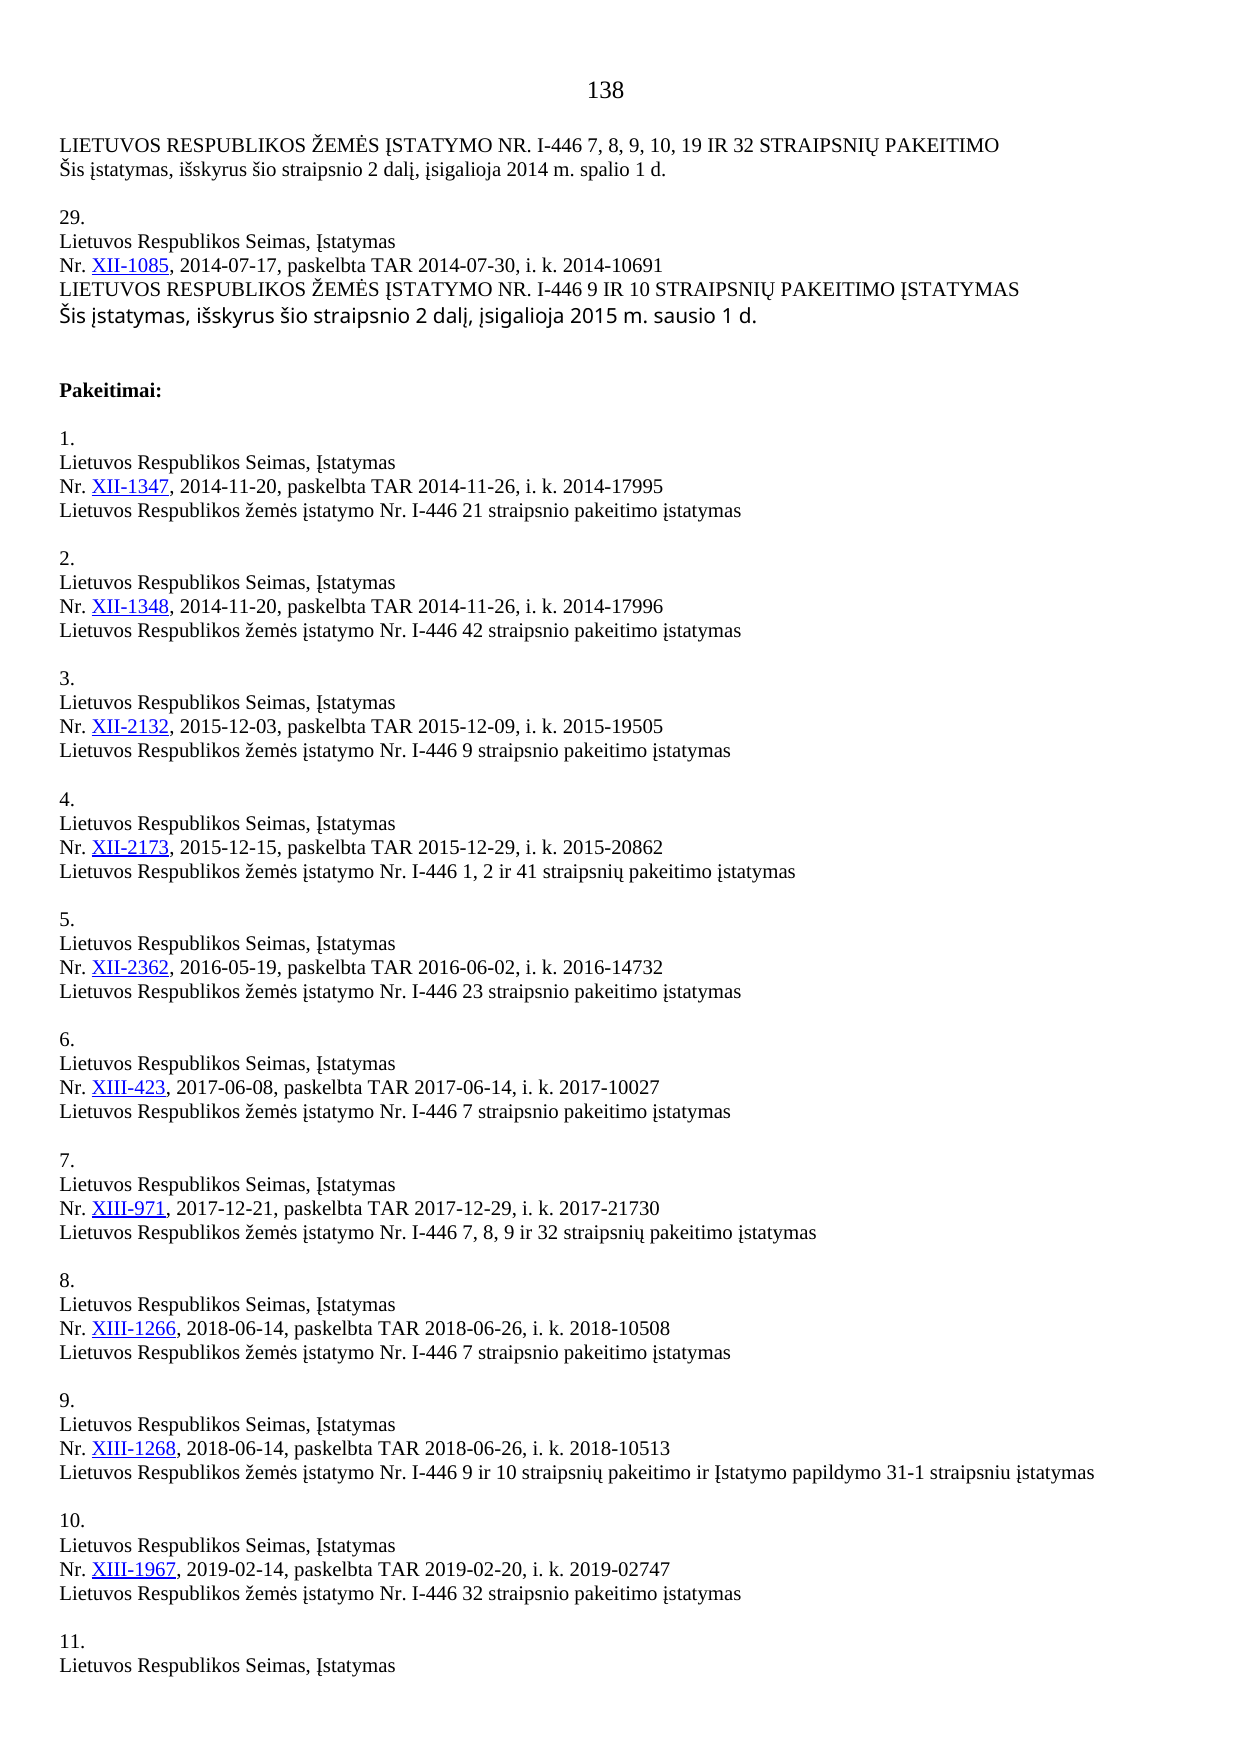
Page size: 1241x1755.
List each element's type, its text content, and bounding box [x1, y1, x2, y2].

text 29. [59, 205, 1152, 229]
text LIETUVOS RESPUBLIKOS ŽEMĖS ĮSTATYMO NR. I-446 9 IR 10 STRAIPSNIŲ PAKEITIMO ĮSTATYMAS [59, 277, 1152, 301]
text Lietuvos Respublikos žemės įstatymo Nr. I-446 9 ir 10 straipsnių pakeitimo ir Įstatymo papildymo 31-1 straipsniu įstatymas [59, 1460, 1152, 1484]
text Nr. XII-2132, 2015-12-03, paskelbta TAR 2015-12-09, i. k. 2015-19505 [59, 714, 1152, 738]
text Lietuvos Respublikos Seimas, Įstatymas [59, 1653, 1152, 1677]
text Nr. XIII-1967, 2019-02-14, paskelbta TAR 2019-02-20, i. k. 2019-02747 [59, 1557, 1152, 1581]
text Lietuvos Respublikos Seimas, Įstatymas [59, 450, 1152, 474]
text Nr. XII-1348, 2014-11-20, paskelbta TAR 2014-11-26, i. k. 2014-17996 [59, 594, 1152, 618]
text Nr. XII-1347, 2014-11-20, paskelbta TAR 2014-11-26, i. k. 2014-17995 [59, 474, 1152, 498]
text Lietuvos Respublikos Seimas, Įstatymas [59, 570, 1152, 594]
text Nr. XII-2173, 2015-12-15, paskelbta TAR 2015-12-29, i. k. 2015-20862 [59, 835, 1152, 859]
text Šis įstatymas, išskyrus šio straipsnio 2 dalį, įsigalioja 2015 m. sausio 1 d. [59, 301, 1152, 329]
text 10. [59, 1508, 1152, 1532]
text Lietuvos Respublikos žemės įstatymo Nr. I-446 7 straipsnio pakeitimo įstatymas [59, 1340, 1152, 1364]
text 1. [59, 426, 1152, 450]
text Nr. XIII-1268, 2018-06-14, paskelbta TAR 2018-06-26, i. k. 2018-10513 [59, 1436, 1152, 1460]
text 4. [59, 787, 1152, 811]
text 2. [59, 546, 1152, 570]
text Lietuvos Respublikos žemės įstatymo Nr. I-446 32 straipsnio pakeitimo įstatymas [59, 1581, 1152, 1605]
text Lietuvos Respublikos žemės įstatymo Nr. I-446 1, 2 ir 41 straipsnių pakeitimo įstatymas [59, 859, 1152, 883]
text Lietuvos Respublikos žemės įstatymo Nr. I-446 21 straipsnio pakeitimo įstatymas [59, 498, 1152, 522]
text Lietuvos Respublikos žemės įstatymo Nr. I-446 42 straipsnio pakeitimo įstatymas [59, 618, 1152, 642]
text 3. [59, 666, 1152, 690]
text 5. [59, 907, 1152, 931]
text Lietuvos Respublikos Seimas, Įstatymas [59, 1172, 1152, 1196]
text Lietuvos Respublikos Seimas, Įstatymas [59, 811, 1152, 835]
text Šis įstatymas, išskyrus šio straipsnio 2 dalį, įsigalioja 2014 m. spalio 1 d. [59, 157, 1152, 181]
text 9. [59, 1388, 1152, 1412]
text LIETUVOS RESPUBLIKOS ŽEMĖS ĮSTATYMO NR. I-446 7, 8, 9, 10, 19 IR 32 STRAIPSNIŲ PAKEITIMO [59, 132, 1152, 157]
text 7. [59, 1147, 1152, 1172]
text Lietuvos Respublikos Seimas, Įstatymas [59, 1412, 1152, 1436]
text 8. [59, 1268, 1152, 1292]
text Nr. XIII-423, 2017-06-08, paskelbta TAR 2017-06-14, i. k. 2017-10027 [59, 1075, 1152, 1099]
text Nr. XIII-971, 2017-12-21, paskelbta TAR 2017-12-29, i. k. 2017-21730 [59, 1196, 1152, 1220]
text Lietuvos Respublikos Seimas, Įstatymas [59, 1532, 1152, 1557]
text Lietuvos Respublikos žemės įstatymo Nr. I-446 9 straipsnio pakeitimo įstatymas [59, 738, 1152, 762]
text Lietuvos Respublikos žemės įstatymo Nr. I-446 23 straipsnio pakeitimo įstatymas [59, 979, 1152, 1003]
text 6. [59, 1027, 1152, 1051]
text Lietuvos Respublikos žemės įstatymo Nr. I-446 7, 8, 9 ir 32 straipsnių pakeitimo įstatymas [59, 1220, 1152, 1244]
text Nr. XII-1085, 2014-07-17, paskelbta TAR 2014-07-30, i. k. 2014-10691 [59, 253, 1152, 277]
text Lietuvos Respublikos Seimas, Įstatymas [59, 229, 1152, 253]
text Lietuvos Respublikos Seimas, Įstatymas [59, 931, 1152, 955]
text Nr. XII-2362, 2016-05-19, paskelbta TAR 2016-06-02, i. k. 2016-14732 [59, 955, 1152, 979]
text Lietuvos Respublikos žemės įstatymo Nr. I-446 7 straipsnio pakeitimo įstatymas [59, 1099, 1152, 1123]
text Pakeitimai: [59, 377, 1152, 402]
text Lietuvos Respublikos Seimas, Įstatymas [59, 1292, 1152, 1316]
text Lietuvos Respublikos Seimas, Įstatymas [59, 690, 1152, 714]
text Nr. XIII-1266, 2018-06-14, paskelbta TAR 2018-06-26, i. k. 2018-10508 [59, 1316, 1152, 1340]
text Lietuvos Respublikos Seimas, Įstatymas [59, 1051, 1152, 1075]
text 11. [59, 1629, 1152, 1653]
